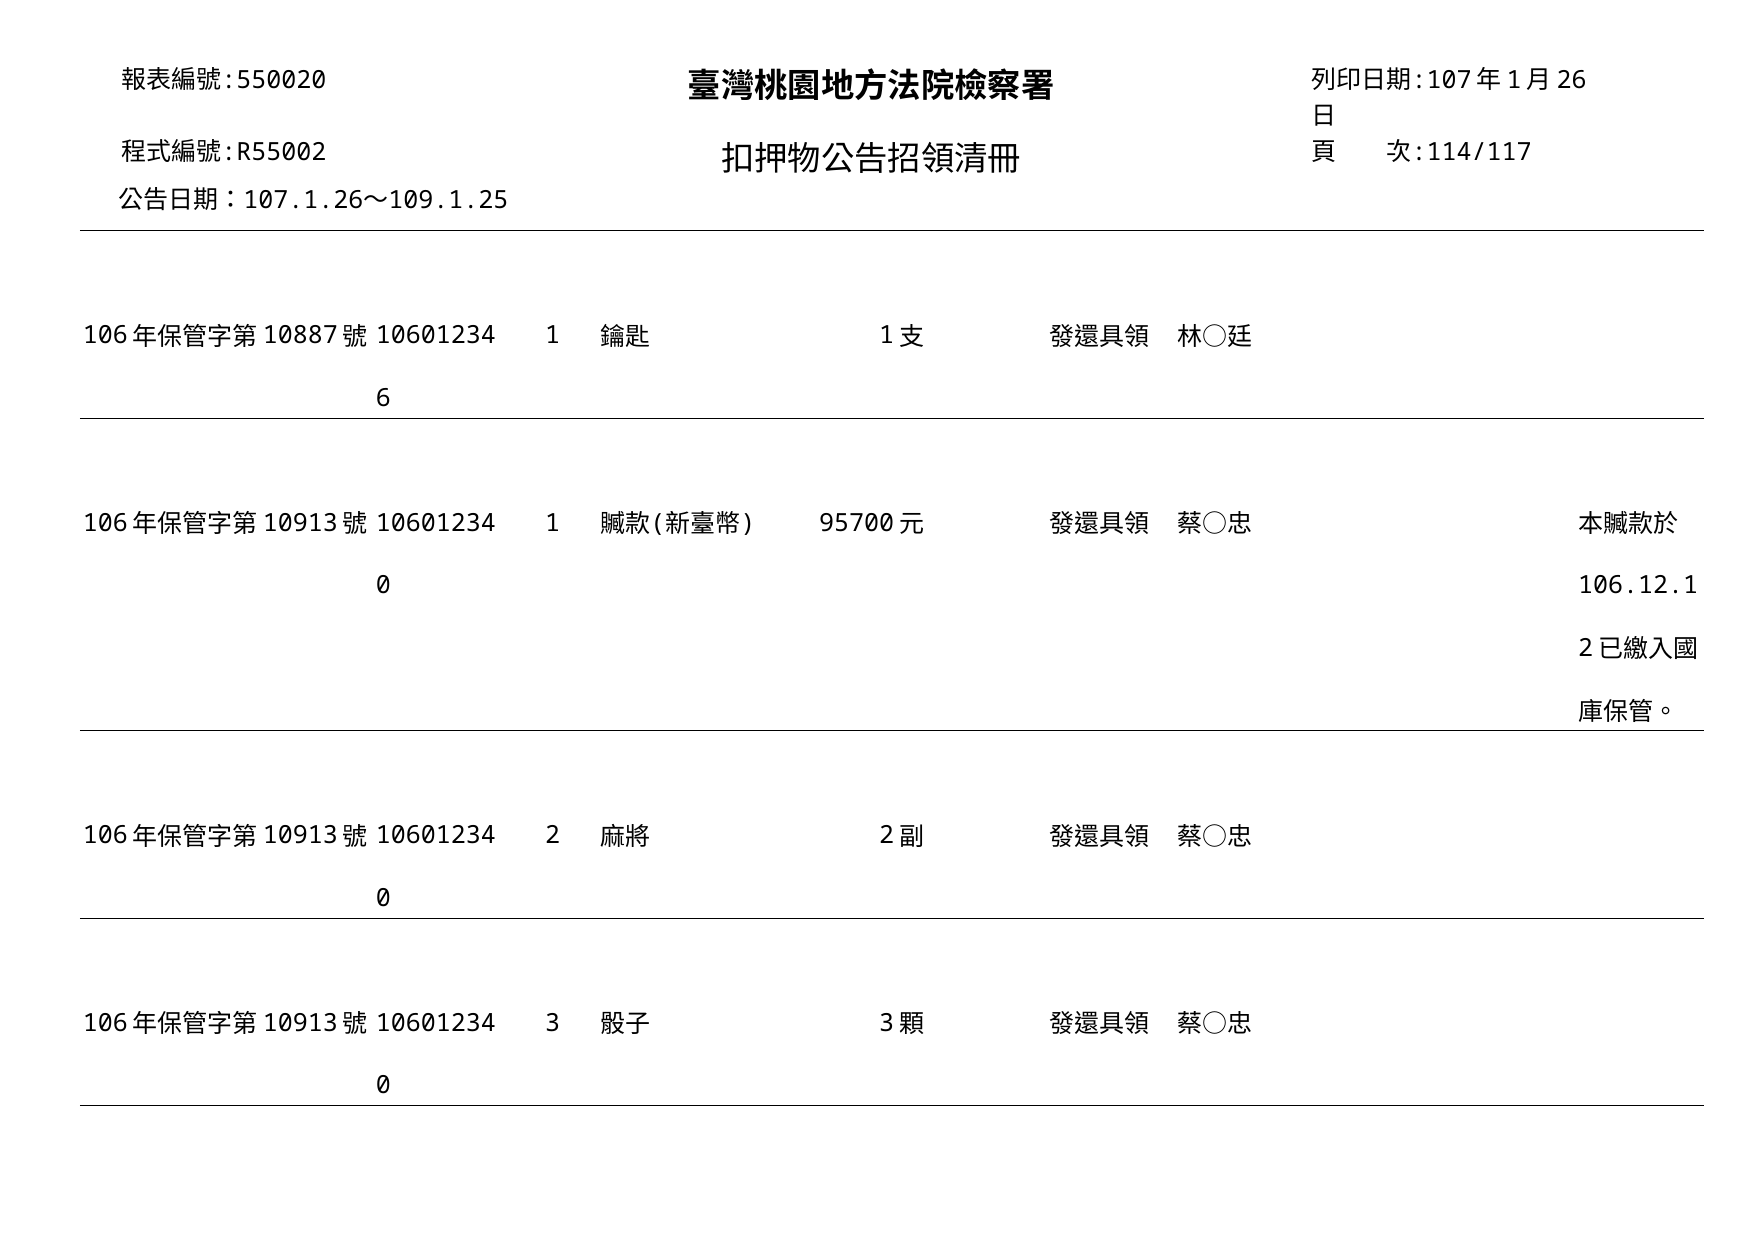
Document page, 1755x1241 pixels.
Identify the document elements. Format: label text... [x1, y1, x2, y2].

table_cell 106012340 [373, 731, 507, 917]
table_cell 3 [507, 919, 597, 1105]
table_cell 發還具領 [1046, 919, 1175, 1105]
table_cell 95700元 [808, 419, 927, 730]
table_cell 2副 [808, 731, 927, 917]
table_cell [927, 231, 1046, 417]
table_cell 本贓款於106.12.12已繳入國庫保管。 [1575, 419, 1704, 730]
table_cell 發還具領 [1046, 419, 1175, 730]
table_cell [927, 419, 1046, 730]
table_cell 骰子 [597, 919, 807, 1105]
table_cell 1 [507, 419, 597, 730]
table_cell 106012346 [373, 231, 507, 417]
table_cell 蔡○忠 [1175, 731, 1317, 917]
table_cell 蔡○忠 [1175, 919, 1317, 1105]
table_cell 贓款(新臺幣) [597, 419, 807, 730]
table_cell 1支 [808, 231, 927, 417]
table_cell 蔡○忠 [1175, 419, 1317, 730]
table_cell [1317, 231, 1575, 417]
table_cell [1317, 731, 1575, 917]
table_cell 2 [507, 731, 597, 917]
table_cell 106年保管字第10913號 [80, 919, 373, 1105]
table_cell 106年保管字第10887號 [80, 231, 373, 417]
table_cell 1 [507, 231, 597, 417]
table_cell [1317, 919, 1575, 1105]
table_cell [1575, 919, 1704, 1105]
table_cell [927, 731, 1046, 917]
table_cell 106年保管字第10913號 [80, 419, 373, 730]
table_cell 3顆 [808, 919, 927, 1105]
table_cell 林○廷 [1175, 231, 1317, 417]
table_cell 106012340 [373, 419, 507, 730]
table_cell 發還具領 [1046, 731, 1175, 917]
table_cell 發還具領 [1046, 231, 1175, 417]
table_cell 麻將 [597, 731, 807, 917]
table_cell [1575, 231, 1704, 417]
table_cell [1575, 731, 1704, 917]
table_cell 鑰匙 [597, 231, 807, 417]
table_cell [927, 919, 1046, 1105]
table_cell [1317, 419, 1575, 730]
table_cell 106年保管字第10913號 [80, 731, 373, 917]
table_cell 106012340 [373, 919, 507, 1105]
